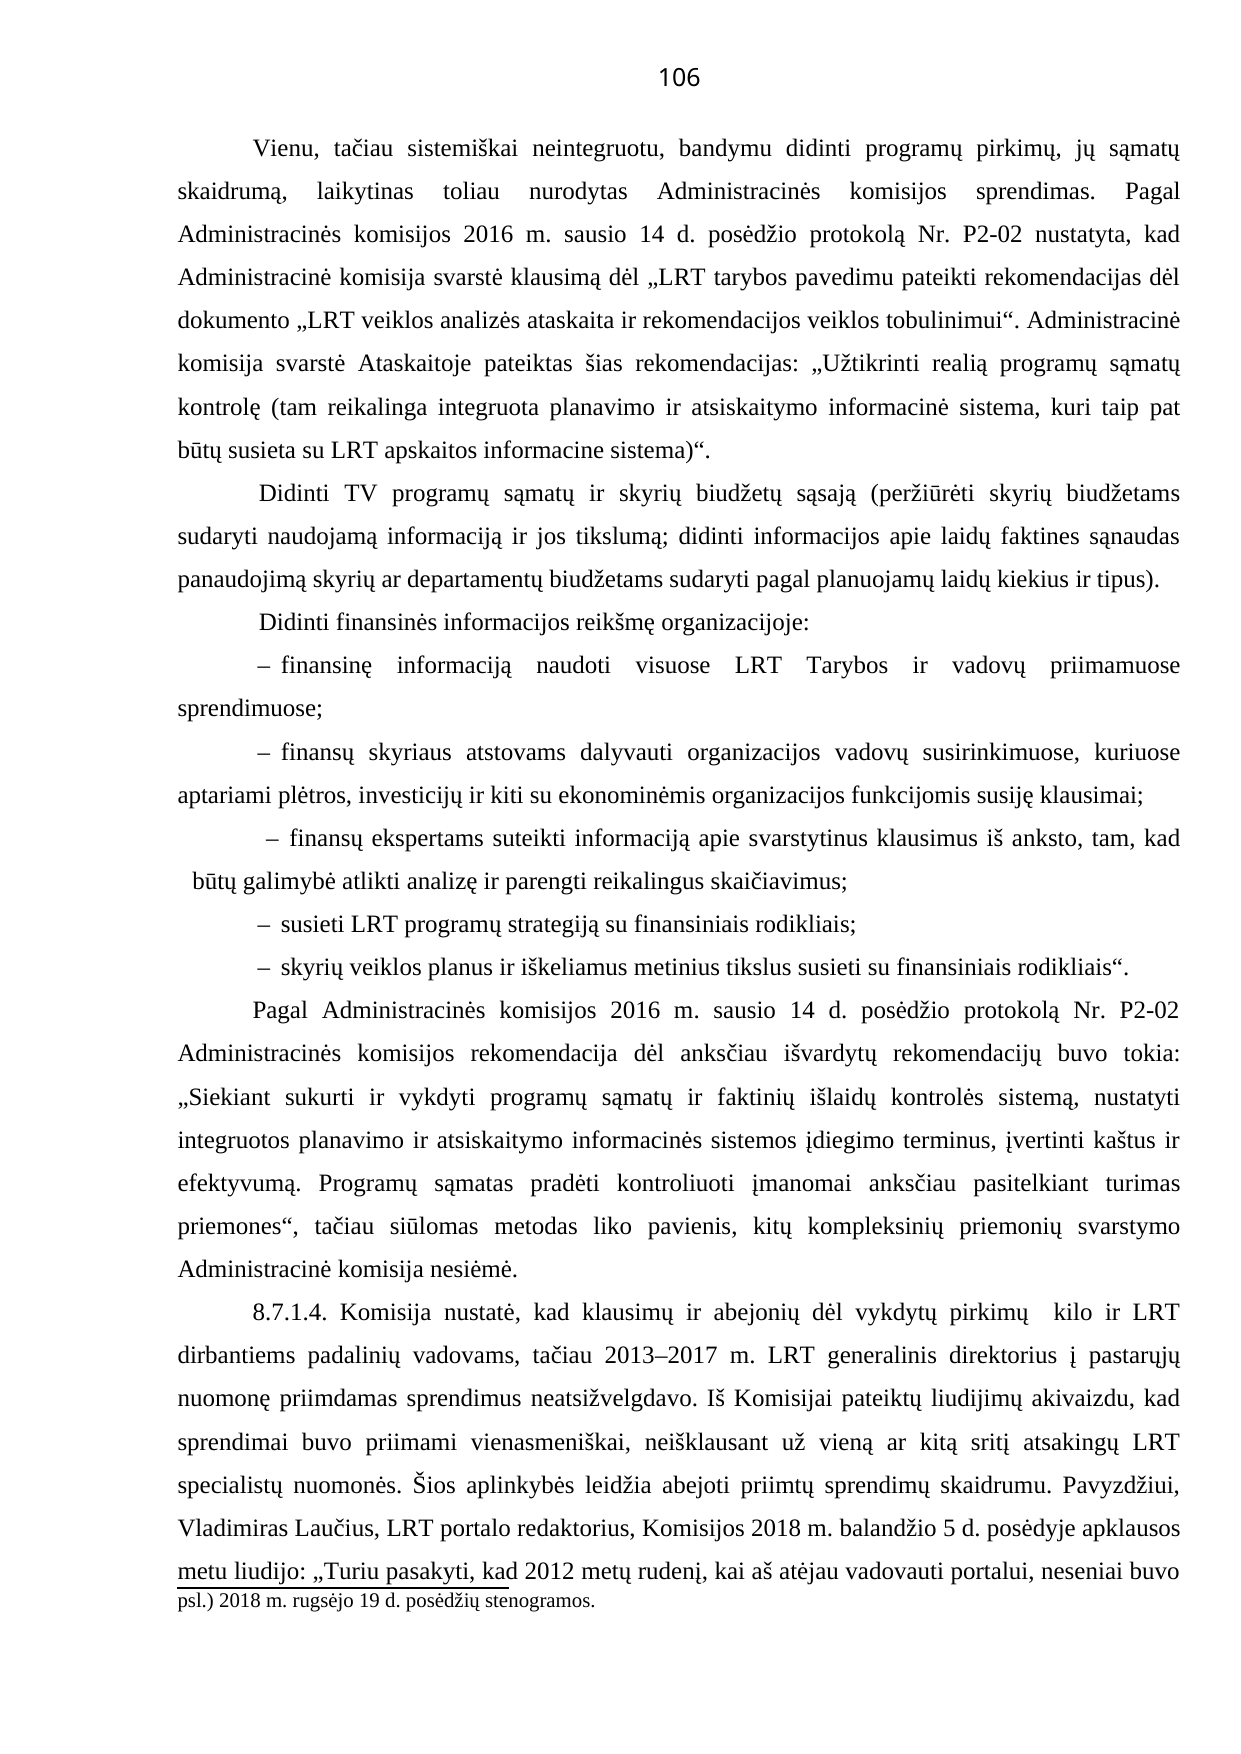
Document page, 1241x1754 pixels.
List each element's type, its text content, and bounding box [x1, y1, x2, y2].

text – skyrių veiklos planus ir iškeliamus metinius tikslus susieti su finansiniais rodikliais“. [257, 952, 1181, 981]
text psl.) 2018 m. rugsėjo 19 d. posėdžių stenogramos. [177, 1588, 1181, 1612]
text – finansų ekspertams suteikti informaciją apie svarstytinus klausimus iš anksto, tam, kad būtų galimybė atlikti analizę ir parengti reikalingus skaičiavimus; [192, 823, 1181, 895]
text Pagal Administracinės komisijos 2016 m. sausio 14 d. posėdžio protokolą Nr. P2-02 Administracinės komisijos rekomendacija dėl anksčiau išvardytų rekomendacijų buvo tokia: „Siekiant sukurti ir vykdyti programų sąmatų ir faktinių išlaidų kontrolės sistemą, nustatyti integruotos planavimo ir atsiskaitymo informacinės sistemos įdiegimo terminus, įvertinti kaštus ir efektyvumą. Programų sąmatas pradėti kontroliuoti įmanomai anksčiau pasitelkiant turimas priemones“, tačiau siūlomas metodas liko pavienis, kitų kompleksinių priemonių svarstymo Administracinė komisija nesiėmė. [177, 995, 1181, 1283]
text Vienu, tačiau sistemiškai neintegruotu, bandymu didinti programų pirkimų, jų sąmatų skaidrumą, laikytinas toliau nurodytas Administracinės komisijos sprendimas. Pagal Administracinės komisijos 2016 m. sausio 14 d. posėdžio protokolą Nr. P2-02 nustatyta, kad Administracinė komisija svarstė klausimą dėl „LRT tarybos pavedimu pateikti rekomendacijas dėl dokumento „LRT veiklos analizės ataskaita ir rekomendacijos veiklos tobulinimui“. Administracinė komisija svarstė Ataskaitoje pateiktas šias rekomendacijas: „Užtikrinti realią programų sąmatų kontrolę (tam reikalinga integruota planavimo ir atsiskaitymo informacinė sistema, kuri taip pat būtų susieta su LRT apskaitos informacine sistema)“. [177, 133, 1181, 463]
text 8.7.1.4. Komisija nustatė, kad klausimų ir abejonių dėl vykdytų pirkimų kilo ir LRT dirbantiems padalinių vadovams, tačiau 2013–2017 m. LRT generalinis direktorius į pastarųjų nuomonę priimdamas sprendimus neatsižvelgdavo. Iš Komisijai pateiktų liudijimų akivaizdu, kad sprendimai buvo priimami vienasmeniškai, neišklausant už vieną ar kitą sritį atsakingų LRT specialistų nuomonės. Šios aplinkybės leidžia abejoti priimtų sprendimų skaidrumu. Pavyzdžiui, Vladimiras Laučius, LRT portalo redaktorius, Komisijos 2018 m. balandžio 5 d. posėdyje apklausos metu liudijo: „Turiu pasakyti, kad 2012 metų rudenį, kai aš atėjau vadovauti portalui, neseniai buvo [177, 1297, 1181, 1585]
text – finansų skyriaus atstovams dalyvauti organizacijos vadovų susirinkimuose, kuriuose aptariami plėtros, investicijų ir kiti su ekonominėmis organizacijos funkcijomis susiję klausimai; [177, 737, 1181, 808]
text – susieti LRT programų strategiją su finansiniais rodikliais; [257, 909, 1181, 938]
text Didinti finansinės informacijos reikšmę organizacijoje: [177, 607, 1181, 636]
text – finansinę informaciją naudoti visuose LRT Tarybos ir vadovų priimamuose sprendimuose; [177, 650, 1181, 722]
text Didinti TV programų sąmatų ir skyrių biudžetų sąsają (peržiūrėti skyrių biudžetams sudaryti naudojamą informaciją ir jos tikslumą; didinti informacijos apie laidų faktines sąnaudas panaudojimą skyrių ar departamentų biudžetams sudaryti pagal planuojamų laidų kiekius ir tipus). [177, 478, 1181, 593]
